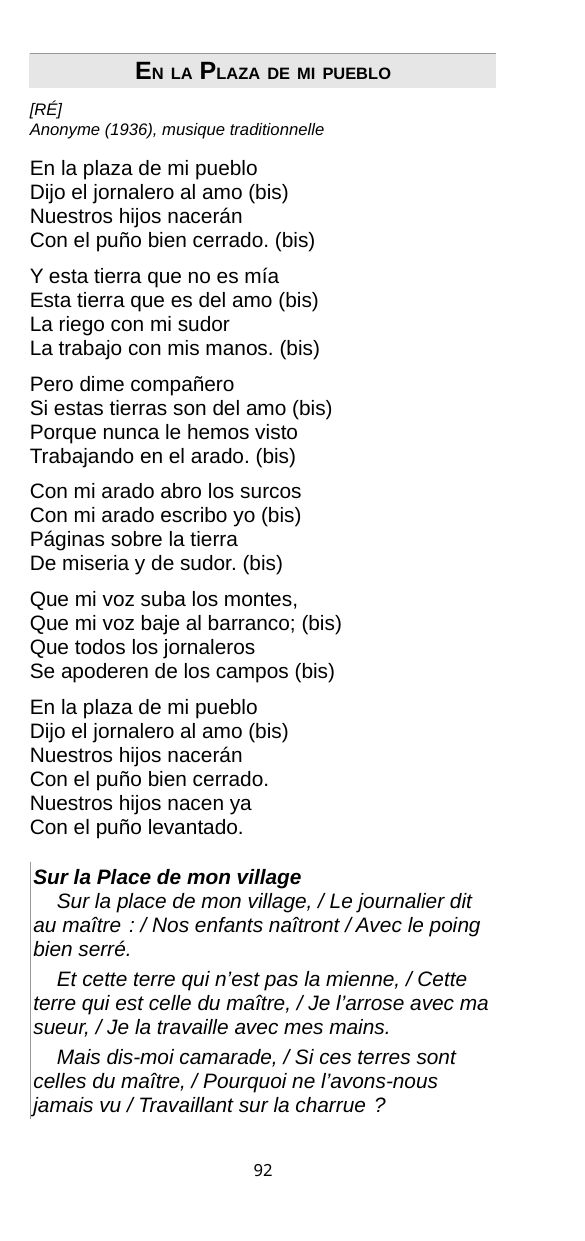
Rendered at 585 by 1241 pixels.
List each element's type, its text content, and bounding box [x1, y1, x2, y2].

text Pero dime compañero Si estas tierras son del amo (bis) Porque nunca le hemos visto Trabajando en el arado. (bis) [29, 372, 496, 467]
text Sur la Place de mon village [31, 862, 496, 889]
text Et cette terre qui n’est pas la mienne, / Cette terre qui est celle du maître, / Je l’arrose avec ma sueur, / Je la travaille avec mes mains. [31, 964, 496, 1042]
text Y esta tierra que no es mía Esta tierra que es del amo (bis) La riego con mi sudor La trabajo con mis manos. (bis) [29, 264, 496, 360]
text Sur la place de mon village, / Le journalier dit au maître : / Nos enfants naîtront / Avec le poing bien serré. [31, 889, 496, 964]
text Mais dis-moi camarade, / Si ces terres sont celles du maître, / Pourquoi ne l’avons-nous jamais vu / Travaillant sur la charrue ? [31, 1042, 496, 1119]
text [RÉ] [29, 100, 496, 119]
text Anonyme (1936), musique traditionnelle [29, 119, 496, 138]
text Con mi arado abro los surcos Con mi arado escribo yo (bis) Páginas sobre la tierra De miseria y de sudor. (bis) [29, 479, 496, 575]
text En la plaza de mi pueblo Dijo el jornalero al amo (bis) Nuestros hijos nacerán Con el puño bien cerrado. (bis) [29, 156, 496, 252]
subtitle En la Plaza de mi pueblo [29, 54, 496, 88]
text En la plaza de mi pueblo Dijo el jornalero al amo (bis) Nuestros hijos nacerán Con el puño bien cerrado. Nuestros hijos nacen ya Con el puño levantado. [29, 695, 496, 838]
text Que mi voz suba los montes, Que mi voz baje al barranco; (bis) Que todos los jornaleros Se apoderen de los campos (bis) [29, 587, 496, 683]
